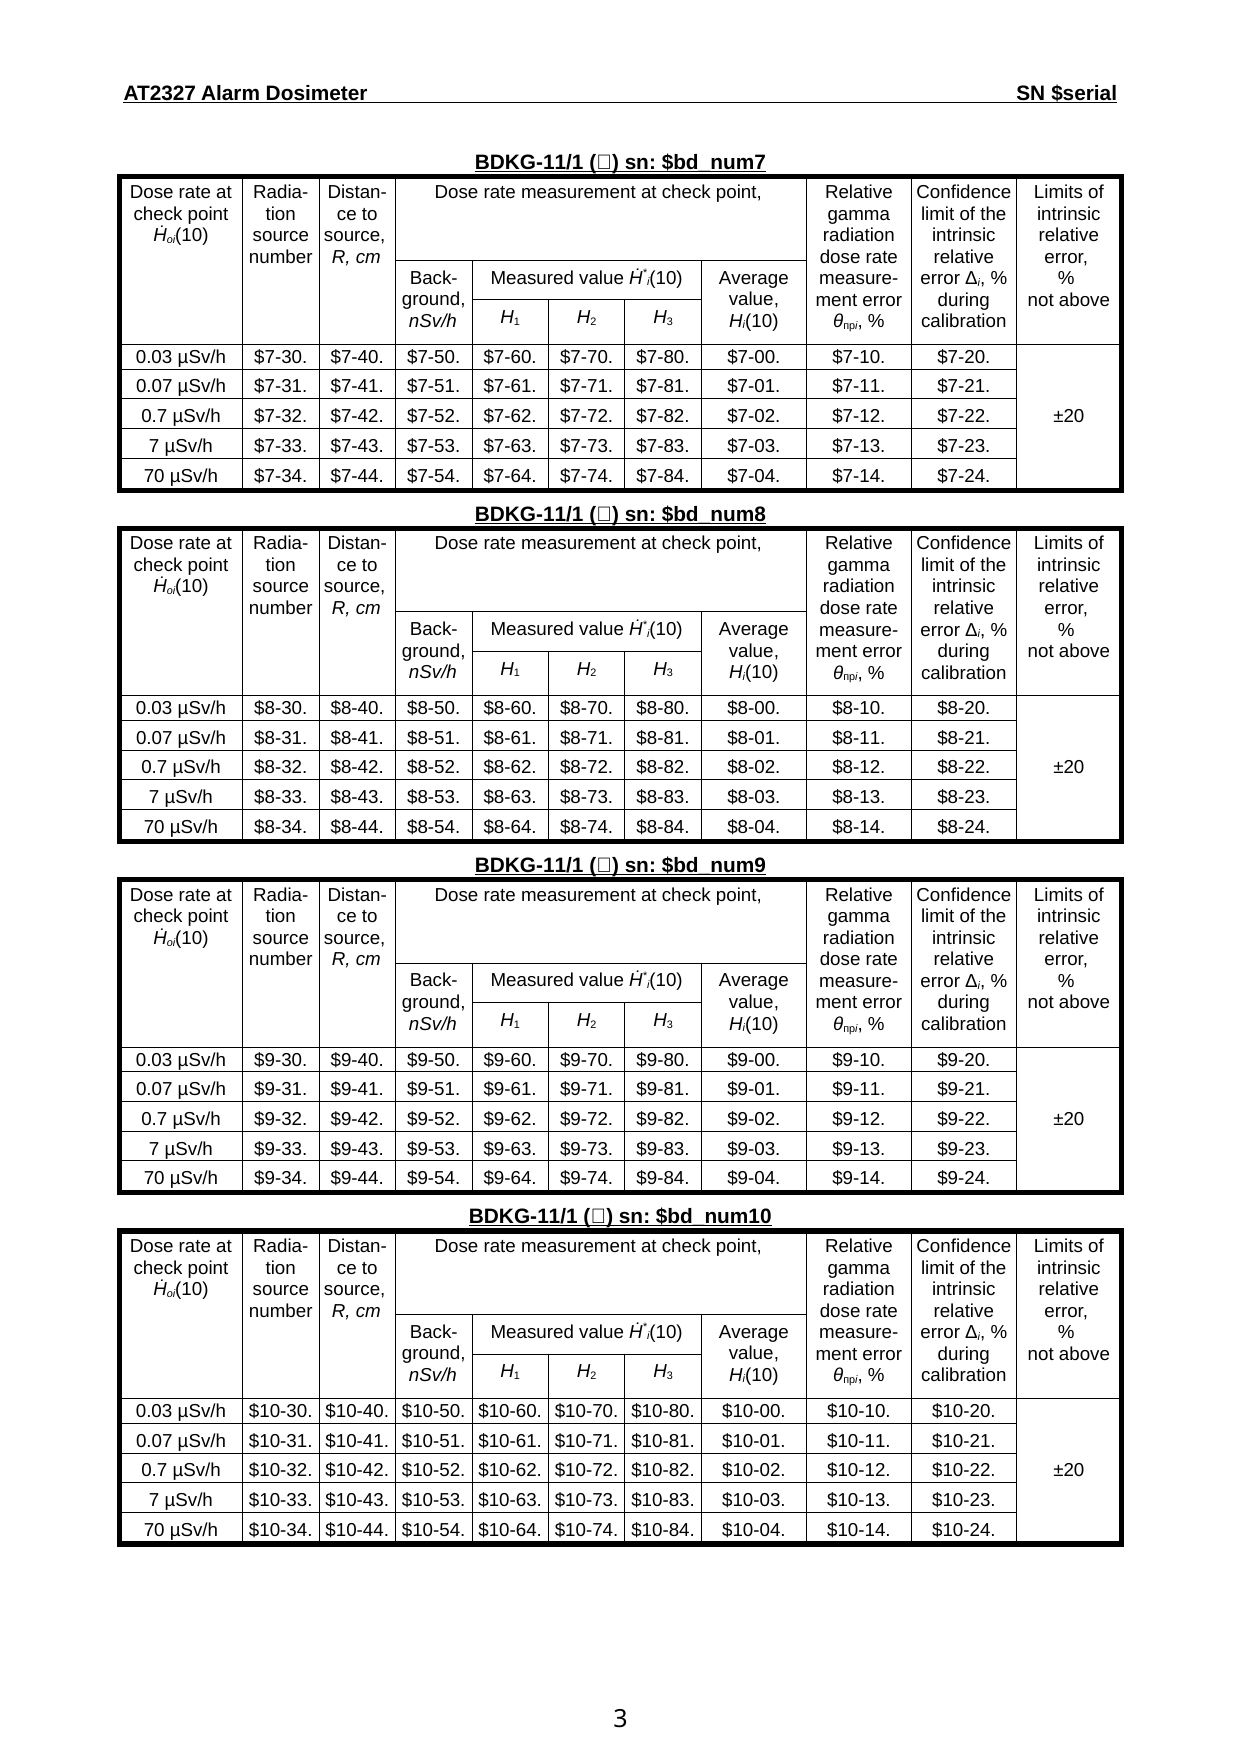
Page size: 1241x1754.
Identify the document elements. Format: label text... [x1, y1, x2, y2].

table_cell $10-70. [549, 1399, 624, 1423]
table_cell $9-42. [320, 1102, 395, 1131]
table_cell $7-83. [625, 429, 701, 458]
table_cell $9-51. [396, 1072, 472, 1101]
table_cell $9-73. [549, 1132, 624, 1160]
table_cell $10-24. [912, 1513, 1016, 1541]
table_cell Average value, Hi(10) [702, 1315, 806, 1398]
table_cell $10-34. [243, 1513, 319, 1541]
table_cell $10-43. [320, 1483, 395, 1512]
table_header BDKG-11/1 () sn: $bd_num9 [119, 844, 1121, 877]
table_cell Dose rate at check point Ḣoi(10) [122, 531, 242, 695]
table_cell $8-61. [473, 721, 548, 750]
table_cell 70 µSv/h [122, 459, 242, 487]
table_cell $9-04. [702, 1161, 806, 1190]
table_cell Limits of intrinsic relative error, % not above [1017, 1234, 1119, 1398]
table_cell $8-83. [625, 780, 701, 809]
table_cell H2 [549, 652, 624, 695]
table_cell Average value, Hi(10) [702, 261, 806, 344]
table_cell H1 [473, 300, 548, 344]
table_cell Limits of intrinsic relative error, % not above [1017, 531, 1119, 695]
table_cell $9-30. [243, 1048, 319, 1071]
table_cell $9-80. [625, 1048, 701, 1071]
table_cell Distan-ce to source, R, сm [320, 179, 395, 344]
table_cell $10-74. [549, 1513, 624, 1541]
table_cell $9-20. [912, 1048, 1016, 1071]
table_cell Back-ground, nSv/h [396, 612, 472, 695]
table_cell $7-11. [807, 370, 911, 398]
table_cell $8-14. [807, 810, 911, 839]
table_cell Relative gamma radiation dose rate measure-ment error θпрi, % [807, 179, 911, 344]
table_cell $10-41. [320, 1424, 395, 1452]
table_cell $8-10. [807, 696, 911, 720]
table_cell Back-ground, nSv/h [396, 1315, 472, 1398]
table_cell $7-40. [320, 345, 395, 369]
table_cell Confidence limit of the intrinsic relative error Δi, % during calibration [912, 531, 1016, 695]
table_cell $9-12. [807, 1102, 911, 1131]
table_cell $8-32. [243, 751, 319, 779]
table_cell $7-62. [473, 399, 548, 428]
table_cell $10-61. [473, 1424, 548, 1452]
table_cell $10-82. [625, 1454, 701, 1482]
table_cell $7-31. [243, 370, 319, 398]
table_cell 7 µSv/h [122, 1483, 242, 1512]
table_cell 0.07 µSv/h [122, 721, 242, 750]
table_cell Average value, Hi(10) [702, 612, 806, 695]
table_cell $7-20. [912, 345, 1016, 369]
table_cell $7-01. [702, 370, 806, 398]
table_cell $9-41. [320, 1072, 395, 1101]
table_cell $10-62. [473, 1454, 548, 1482]
table_cell $8-24. [912, 810, 1016, 839]
table_cell $7-84. [625, 459, 701, 487]
table_cell Distan-ce to source, R, сm [320, 531, 395, 695]
table_cell H3 [625, 300, 701, 344]
table_cell $10-01. [702, 1424, 806, 1452]
table_cell $10-44. [320, 1513, 395, 1541]
table_cell Dose rate measurement at check point, [396, 882, 806, 962]
table_cell 0.07 µSv/h [122, 1424, 242, 1452]
table_cell $7-10. [807, 345, 911, 369]
table_cell ±20 [1017, 696, 1119, 839]
table_cell $9-24. [912, 1161, 1016, 1190]
table_cell $7-60. [473, 345, 548, 369]
table_cell $10-80. [625, 1399, 701, 1423]
table_cell $8-82. [625, 751, 701, 779]
table_cell $9-23. [912, 1132, 1016, 1160]
table_cell Distan-ce to source, R, сm [320, 1234, 395, 1398]
table_cell $8-03. [702, 780, 806, 809]
table_cell $9-40. [320, 1048, 395, 1071]
table_cell $10-64. [473, 1513, 548, 1541]
table_cell 70 µSv/h [122, 1161, 242, 1190]
table_cell $7-41. [320, 370, 395, 398]
table_cell $8-53. [396, 780, 472, 809]
table_cell Distan-ce to source, R, сm [320, 882, 395, 1047]
table_cell 0.7 µSv/h [122, 751, 242, 779]
table_cell $10-72. [549, 1454, 624, 1482]
table_cell Dose rate at check point Ḣoi(10) [122, 179, 242, 344]
table_cell 0.03 µSv/h [122, 696, 242, 720]
table_cell $9-63. [473, 1132, 548, 1160]
table_cell Dose rate at check point Ḣoi(10) [122, 882, 242, 1047]
table_cell 0.7 µSv/h [122, 1102, 242, 1131]
table_cell $10-51. [396, 1424, 472, 1452]
table_cell $8-73. [549, 780, 624, 809]
table_cell $9-61. [473, 1072, 548, 1101]
table_cell 7 µSv/h [122, 1132, 242, 1160]
table_cell H2 [549, 1003, 624, 1047]
table_cell $8-20. [912, 696, 1016, 720]
table_cell 0.7 µSv/h [122, 399, 242, 428]
table_cell $9-21. [912, 1072, 1016, 1101]
table_cell $7-81. [625, 370, 701, 398]
table_cell $10-50. [396, 1399, 472, 1423]
table_cell $8-63. [473, 780, 548, 809]
table_cell $8-71. [549, 721, 624, 750]
table_cell $9-84. [625, 1161, 701, 1190]
table_cell $7-71. [549, 370, 624, 398]
table_cell Radia-tion source number [243, 531, 319, 695]
table_cell $8-52. [396, 751, 472, 779]
table_cell $10-30. [243, 1399, 319, 1423]
table_cell $10-12. [807, 1454, 911, 1482]
table_cell Dose rate at check point Ḣoi(10) [122, 1234, 242, 1398]
table_cell $9-02. [702, 1102, 806, 1131]
table_cell $7-02. [702, 399, 806, 428]
table_cell $9-53. [396, 1132, 472, 1160]
table_cell $10-21. [912, 1424, 1016, 1452]
table_cell $7-51. [396, 370, 472, 398]
table_cell $10-20. [912, 1399, 1016, 1423]
table_cell $7-12. [807, 399, 911, 428]
table_cell Dose rate measurement at check point, [396, 1234, 806, 1314]
table_cell $7-82. [625, 399, 701, 428]
table_cell $8-54. [396, 810, 472, 839]
table_cell $8-70. [549, 696, 624, 720]
table_cell $10-02. [702, 1454, 806, 1482]
table_cell Relative gamma radiation dose rate measure-ment error θпрi, % [807, 1234, 911, 1398]
table_cell $9-83. [625, 1132, 701, 1160]
table_cell $9-13. [807, 1132, 911, 1160]
table_cell $7-44. [320, 459, 395, 487]
table_cell 7 µSv/h [122, 429, 242, 458]
table_cell 70 µSv/h [122, 1513, 242, 1541]
table_cell $8-34. [243, 810, 319, 839]
table_cell $8-13. [807, 780, 911, 809]
table_cell $9-54. [396, 1161, 472, 1190]
table_cell Dose rate measurement at check point, [396, 179, 806, 260]
table_cell $9-32. [243, 1102, 319, 1131]
table_cell $8-00. [702, 696, 806, 720]
table_cell $10-04. [702, 1513, 806, 1541]
table_cell $10-63. [473, 1483, 548, 1512]
table_cell $8-04. [702, 810, 806, 839]
table_cell 0.7 µSv/h [122, 1454, 242, 1482]
table_cell $10-71. [549, 1424, 624, 1452]
table_cell $7-43. [320, 429, 395, 458]
table_cell $8-31. [243, 721, 319, 750]
table_cell $8-22. [912, 751, 1016, 779]
table_cell Limits of intrinsic relative error, % not above [1017, 882, 1119, 1047]
table_cell H2 [549, 1355, 624, 1398]
table_cell $8-81. [625, 721, 701, 750]
table_cell $7-14. [807, 459, 911, 487]
table_cell $9-11. [807, 1072, 911, 1101]
table_cell $7-70. [549, 345, 624, 369]
table_cell $7-64. [473, 459, 548, 487]
table_cell Measured value Ḣ*i(10) [473, 1315, 701, 1353]
table_cell $9-34. [243, 1161, 319, 1190]
table_cell Back-ground, nSv/h [396, 261, 472, 344]
table_cell $8-42. [320, 751, 395, 779]
table_cell $8-33. [243, 780, 319, 809]
table_cell $10-84. [625, 1513, 701, 1541]
table_cell H3 [625, 1355, 701, 1398]
table_cell $8-84. [625, 810, 701, 839]
table_cell 0.03 µSv/h [122, 345, 242, 369]
table_cell 0.07 µSv/h [122, 370, 242, 398]
table_cell Confidence limit of the intrinsic relative error Δi, % during calibration [912, 882, 1016, 1047]
table_cell $10-31. [243, 1424, 319, 1452]
table_cell $8-44. [320, 810, 395, 839]
table_header BDKG-11/1 () sn: $bd_num10 [119, 1195, 1121, 1228]
table_cell $9-70. [549, 1048, 624, 1071]
table_cell H1 [473, 652, 548, 695]
table_cell Limits of intrinsic relative error, % not above [1017, 179, 1119, 344]
table_cell $10-10. [807, 1399, 911, 1423]
table_cell $7-24. [912, 459, 1016, 487]
table_cell $9-14. [807, 1161, 911, 1190]
table_cell H3 [625, 652, 701, 695]
table_cell $10-40. [320, 1399, 395, 1423]
table_cell 0.07 µSv/h [122, 1072, 242, 1101]
table_cell $7-34. [243, 459, 319, 487]
table_cell $9-62. [473, 1102, 548, 1131]
table_cell 0.03 µSv/h [122, 1399, 242, 1423]
table_cell $9-81. [625, 1072, 701, 1101]
table_cell $10-33. [243, 1483, 319, 1512]
table_cell $9-01. [702, 1072, 806, 1101]
table_cell $9-43. [320, 1132, 395, 1160]
table_header BDKG-11/1 () sn: $bd_num8 [119, 493, 1121, 526]
table_cell Relative gamma radiation dose rate measure-ment error θпрi, % [807, 531, 911, 695]
table_cell $7-53. [396, 429, 472, 458]
table_cell Measured value Ḣ*i(10) [473, 261, 701, 299]
table_cell $10-14. [807, 1513, 911, 1541]
table_cell $9-71. [549, 1072, 624, 1101]
table_cell $10-00. [702, 1399, 806, 1423]
table_cell $7-72. [549, 399, 624, 428]
table_cell ±20 [1017, 1048, 1119, 1190]
table_cell $8-12. [807, 751, 911, 779]
table_cell $8-41. [320, 721, 395, 750]
table_cell $10-42. [320, 1454, 395, 1482]
table_cell $9-22. [912, 1102, 1016, 1131]
table_cell $9-52. [396, 1102, 472, 1131]
table_cell $8-74. [549, 810, 624, 839]
table_cell $8-21. [912, 721, 1016, 750]
table_cell Measured value Ḣ*i(10) [473, 964, 701, 1002]
table_cell Measured value Ḣ*i(10) [473, 612, 701, 651]
table_cell $8-02. [702, 751, 806, 779]
table_cell $9-72. [549, 1102, 624, 1131]
table_cell Average value, Hi(10) [702, 964, 806, 1047]
table_cell $9-50. [396, 1048, 472, 1071]
table_cell ±20 [1017, 1399, 1119, 1541]
table_header BDKG-11/1 () sn: $bd_num7 [119, 141, 1121, 174]
table_cell $9-03. [702, 1132, 806, 1160]
table_cell $8-11. [807, 721, 911, 750]
table_cell $7-52. [396, 399, 472, 428]
table_cell $8-50. [396, 696, 472, 720]
table_cell $10-52. [396, 1454, 472, 1482]
table_cell 0.03 µSv/h [122, 1048, 242, 1071]
table_cell $7-80. [625, 345, 701, 369]
table_cell $8-62. [473, 751, 548, 779]
table_cell Dose rate measurement at check point, [396, 531, 806, 611]
table_cell $7-50. [396, 345, 472, 369]
table_cell $10-81. [625, 1424, 701, 1452]
table_cell Back-ground, nSv/h [396, 964, 472, 1047]
table_cell $7-63. [473, 429, 548, 458]
table_cell $9-82. [625, 1102, 701, 1131]
table_cell $8-01. [702, 721, 806, 750]
table_cell $7-13. [807, 429, 911, 458]
table_cell $10-54. [396, 1513, 472, 1541]
table_cell $8-51. [396, 721, 472, 750]
table_cell $7-73. [549, 429, 624, 458]
table_cell $7-54. [396, 459, 472, 487]
table_cell $7-03. [702, 429, 806, 458]
table_cell $10-23. [912, 1483, 1016, 1512]
table_cell $8-60. [473, 696, 548, 720]
table_cell $9-10. [807, 1048, 911, 1071]
table_cell $7-33. [243, 429, 319, 458]
table_cell $7-30. [243, 345, 319, 369]
table_cell 70 µSv/h [122, 810, 242, 839]
table_cell $9-31. [243, 1072, 319, 1101]
table_cell $10-22. [912, 1454, 1016, 1482]
table_cell 7 µSv/h [122, 780, 242, 809]
table_cell $8-43. [320, 780, 395, 809]
table_cell $10-73. [549, 1483, 624, 1512]
table_cell $7-22. [912, 399, 1016, 428]
table_cell Radia-tion source number [243, 179, 319, 344]
table_cell ±20 [1017, 345, 1119, 487]
table_cell $10-13. [807, 1483, 911, 1512]
table_cell $7-21. [912, 370, 1016, 398]
table_cell $10-60. [473, 1399, 548, 1423]
table_cell $9-60. [473, 1048, 548, 1071]
table_cell $7-00. [702, 345, 806, 369]
table_cell Confidence limit of the intrinsic relative error Δi, % during calibration [912, 1234, 1016, 1398]
table_cell Radia-tion source number [243, 882, 319, 1047]
table_cell Confidence limit of the intrinsic relative error Δi, % during calibration [912, 179, 1016, 344]
table_cell $10-83. [625, 1483, 701, 1512]
table_cell $7-42. [320, 399, 395, 428]
table_cell $7-04. [702, 459, 806, 487]
table_cell H3 [625, 1003, 701, 1047]
table_cell $10-11. [807, 1424, 911, 1452]
table_cell Relative gamma radiation dose rate measure-ment error θпрi, % [807, 882, 911, 1047]
table_cell $9-33. [243, 1132, 319, 1160]
table_cell $8-80. [625, 696, 701, 720]
table_cell $8-40. [320, 696, 395, 720]
table_cell H1 [473, 1355, 548, 1398]
table_cell $9-44. [320, 1161, 395, 1190]
table_cell $10-32. [243, 1454, 319, 1482]
table_cell Radia-tion source number [243, 1234, 319, 1398]
table_cell $8-72. [549, 751, 624, 779]
table_cell $8-30. [243, 696, 319, 720]
table_cell $7-32. [243, 399, 319, 428]
table_cell $9-00. [702, 1048, 806, 1071]
table_cell $8-64. [473, 810, 548, 839]
table_cell $8-23. [912, 780, 1016, 809]
table_cell $7-23. [912, 429, 1016, 458]
table_cell $7-74. [549, 459, 624, 487]
table_cell $9-64. [473, 1161, 548, 1190]
table_cell H1 [473, 1003, 548, 1047]
table_cell $9-74. [549, 1161, 624, 1190]
table_cell $7-61. [473, 370, 548, 398]
table_cell $10-53. [396, 1483, 472, 1512]
table_cell H2 [549, 300, 624, 344]
table_cell $10-03. [702, 1483, 806, 1512]
